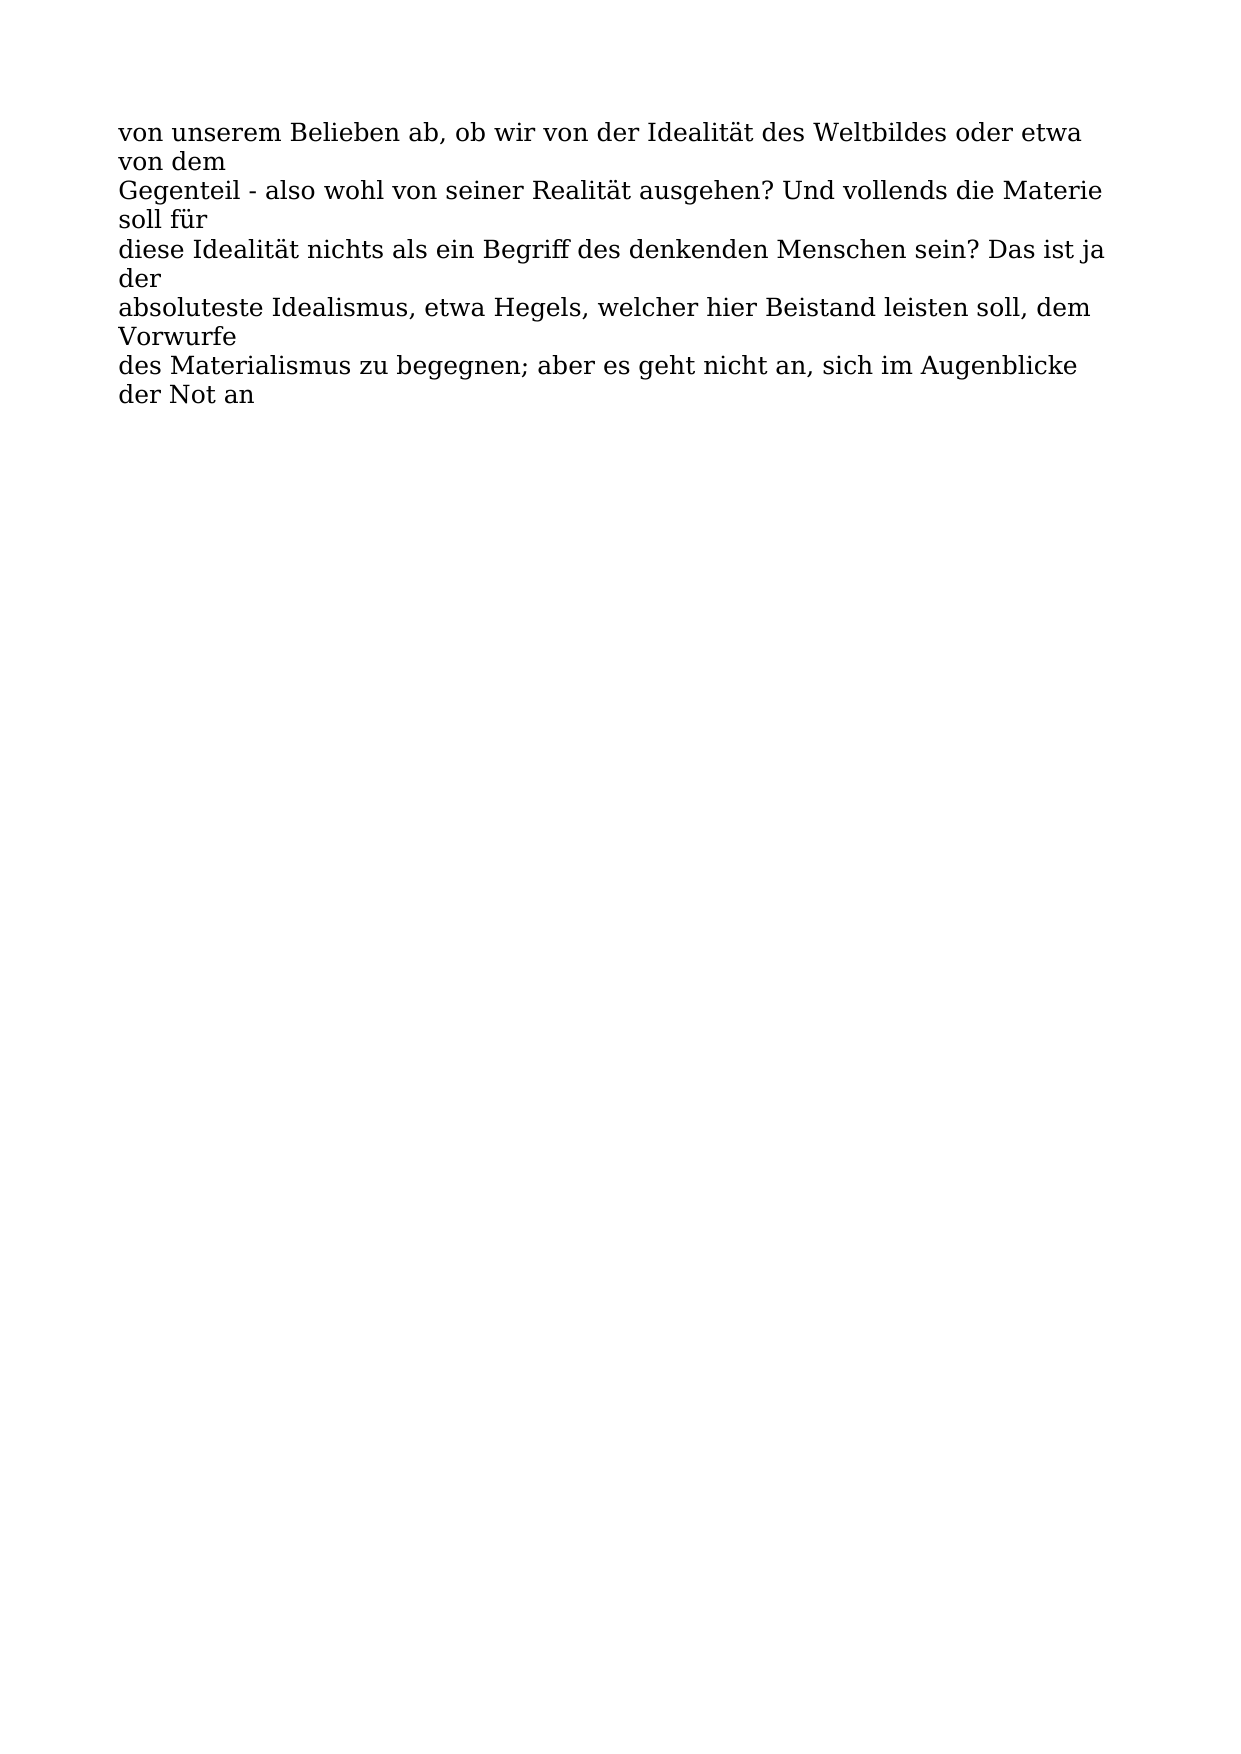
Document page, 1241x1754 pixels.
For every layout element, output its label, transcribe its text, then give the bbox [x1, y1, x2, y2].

text Gegenteil - also wohl von seiner Realität ausgehen? Und vollends die Materie soll für [118, 176, 1122, 235]
text absoluteste Idealismus, etwa Hegels, welcher hier Beistand leisten soll, dem Vorwurfe [118, 293, 1122, 351]
text von unserem Belieben ab, ob wir von der Idealität des Weltbildes oder etwa von dem [118, 118, 1122, 176]
text des Materialismus zu begegnen; aber es geht nicht an, sich im Augenblicke der Not an [118, 351, 1122, 410]
text diese Idealität nichts als ein Begriff des denkenden Menschen sein? Das ist ja der [118, 235, 1122, 293]
